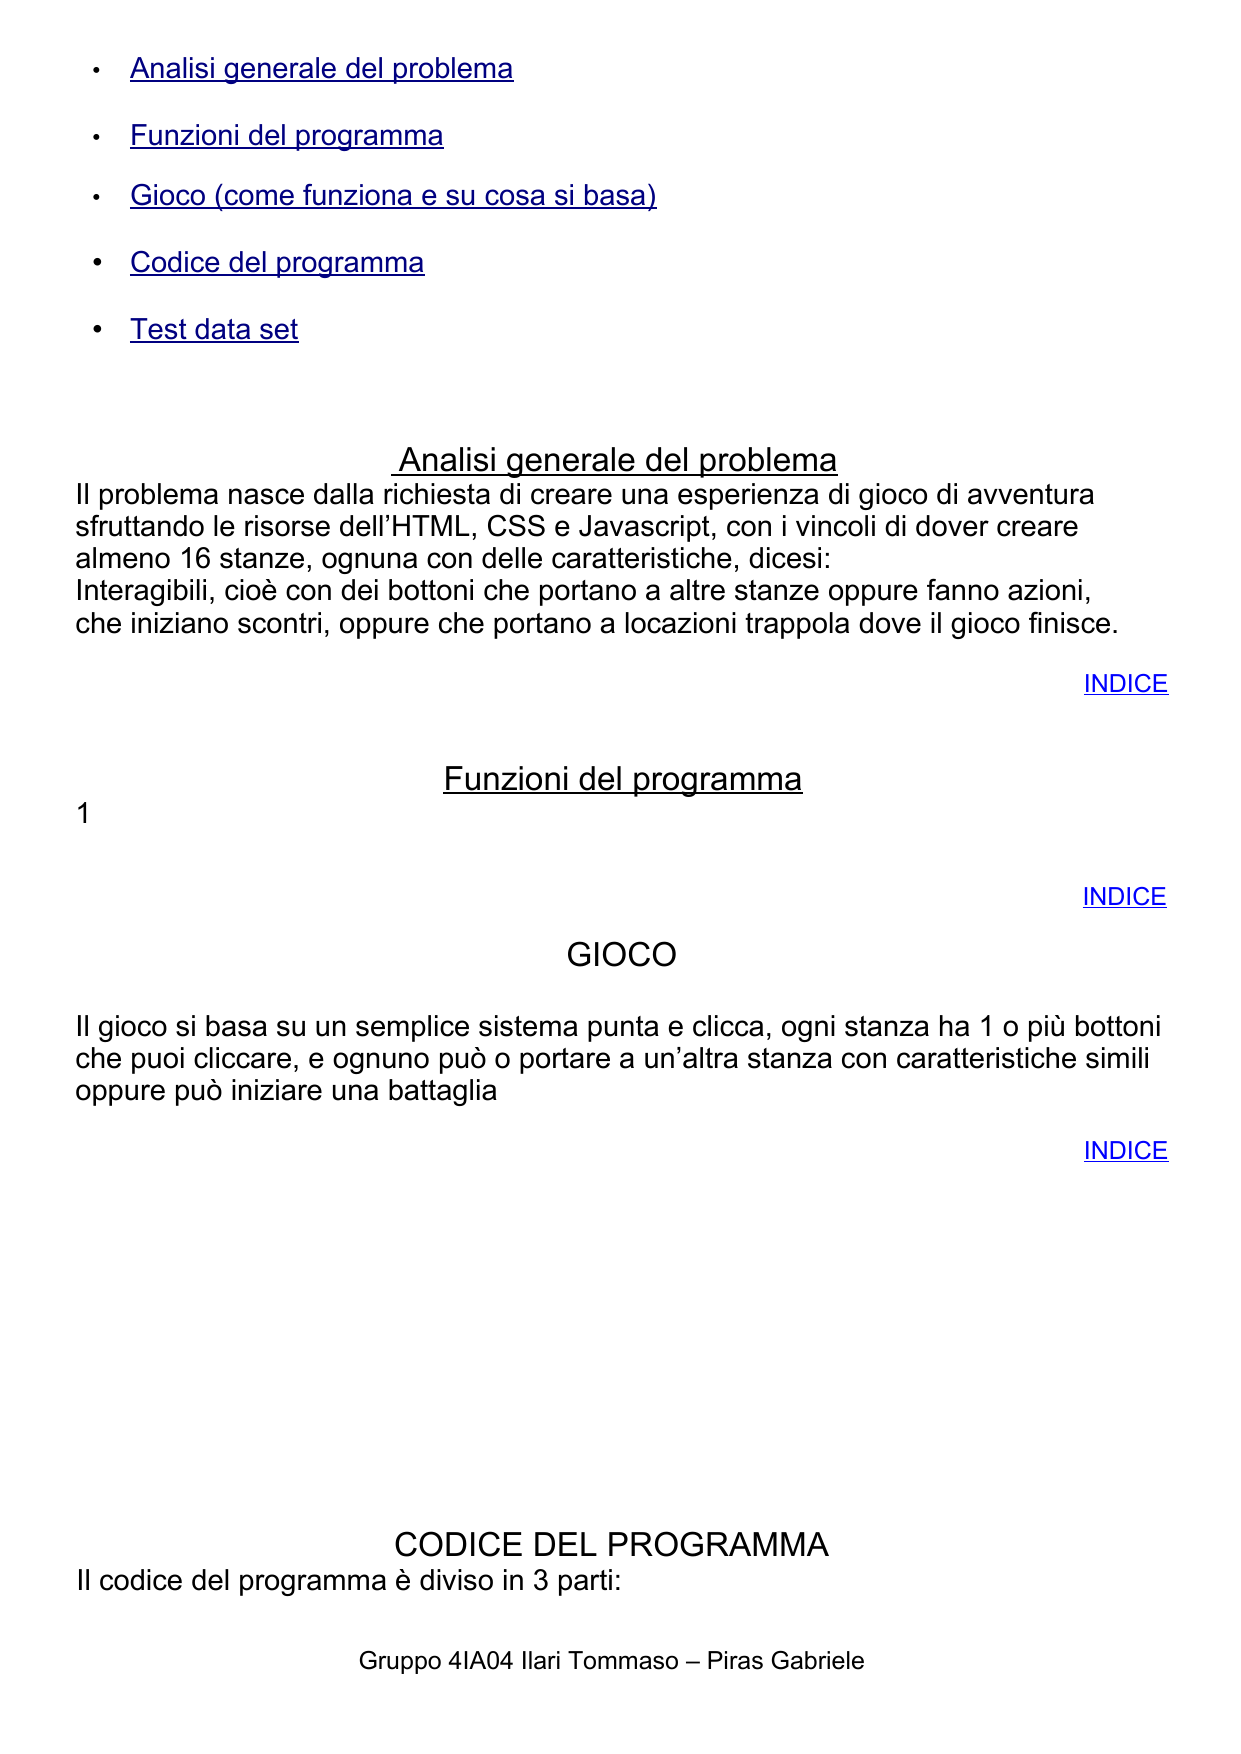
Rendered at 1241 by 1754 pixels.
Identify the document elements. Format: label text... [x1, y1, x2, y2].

text INDICE [55, 669, 1168, 697]
text Funzioni del programma [55, 759, 803, 797]
text 1 [75, 798, 1167, 829]
text Il problema nasce dalla richiesta di creare una esperienza di gioco di avventura sfruttando le risorse dell’HTML, CSS e Javascript, con i vincoli di dover creare almeno 16 stanze, ognuna con delle caratteristiche, dicesi: [75, 479, 1167, 575]
text che iniziano scontri, oppure che portano a locazioni trappola dove il gioco finisce. [75, 608, 1167, 639]
list Test data set [92, 312, 1169, 346]
text GIOCO [75, 937, 1167, 974]
list Funzioni del programma [92, 118, 1169, 152]
text INDICE [75, 884, 1167, 911]
list Gioco (come funziona e su cosa si basa) [92, 178, 1169, 212]
text CODICE DEL PROGRAMMA [55, 1526, 1168, 1564]
text INDICE [55, 1136, 1168, 1165]
text Il codice del programma è diviso in 3 parti: [75, 1564, 1167, 1596]
list Analisi generale del problema [92, 51, 1169, 84]
text Interagibili, cioè con dei bottoni che portano a altre stanze oppure fanno azioni, [75, 575, 1167, 607]
text Il gioco si basa su un semplice sistema punta e clicca, ogni stanza ha 1 o più bottoni che puoi cliccare, e ognuno può o portare a un’altra stanza con caratteristiche simili oppure può iniziare una battaglia [75, 1011, 1167, 1107]
list Codice del programma [92, 245, 1169, 279]
text Analisi generale del problema [55, 440, 838, 479]
